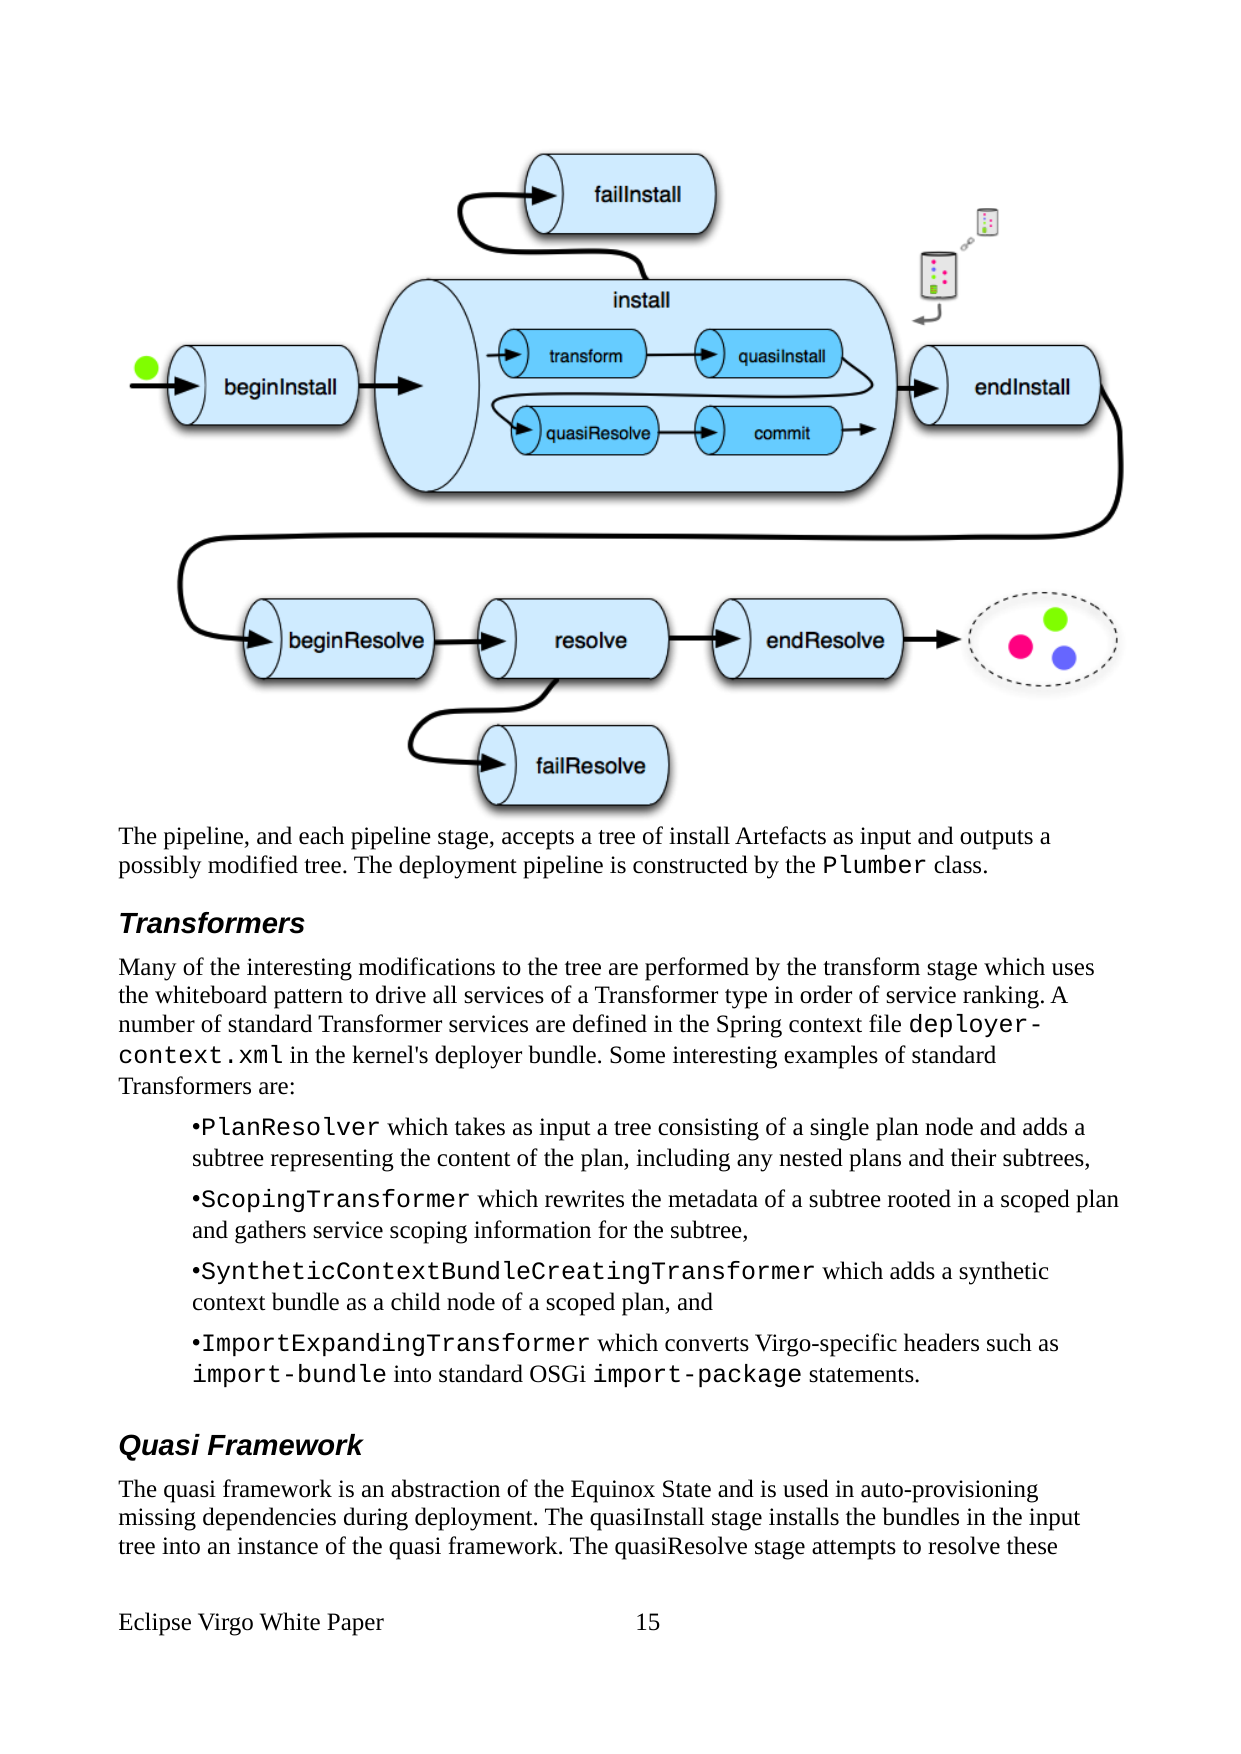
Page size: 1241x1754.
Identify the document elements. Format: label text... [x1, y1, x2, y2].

picture [125, 145, 1130, 822]
subtitle Quasi Framework [118, 1428, 1122, 1461]
text The pipeline, and each pipeline stage, accepts a tree of install Artefacts as input and outputs a possibly modified tree. The deployment pipeline is constructed by the Plumber class. [118, 118, 1122, 881]
list ImportExpandingTransformer which converts Virgo-specific headers such as import-bundle into standard OSGi import-package statements. [118, 1328, 1122, 1390]
list PlanResolver which takes as input a tree consisting of a single plan node and adds a subtree representing the content of the plan, including any nested plans and their subtrees, [118, 1112, 1122, 1172]
text The quasi framework is an abstraction of the Equinox State and is used in auto-provisioning missing dependencies during deployment. The quasiInstall stage installs the bundles in the input tree into an instance of the quasi framework. The quasiResolve stage attempts to resolve these [118, 1474, 1122, 1560]
subtitle Transformers [118, 906, 1122, 939]
text Many of the interesting modifications to the tree are performed by the transform stage which uses the whiteboard pattern to drive all services of a Transformer type in order of service ranking. A number of standard Transformer services are defined in the Spring context file deployer-context.xml in the kernel's deployer bundle. Some interesting examples of standard Transformers are: [118, 952, 1122, 1100]
list ScopingTransformer which rewrites the metadata of a subtree rooted in a scoped plan and gathers service scoping information for the subtree, [118, 1184, 1122, 1244]
list SyntheticContextBundleCreatingTransformer which adds a synthetic context bundle as a child node of a scoped plan, and [118, 1256, 1122, 1316]
